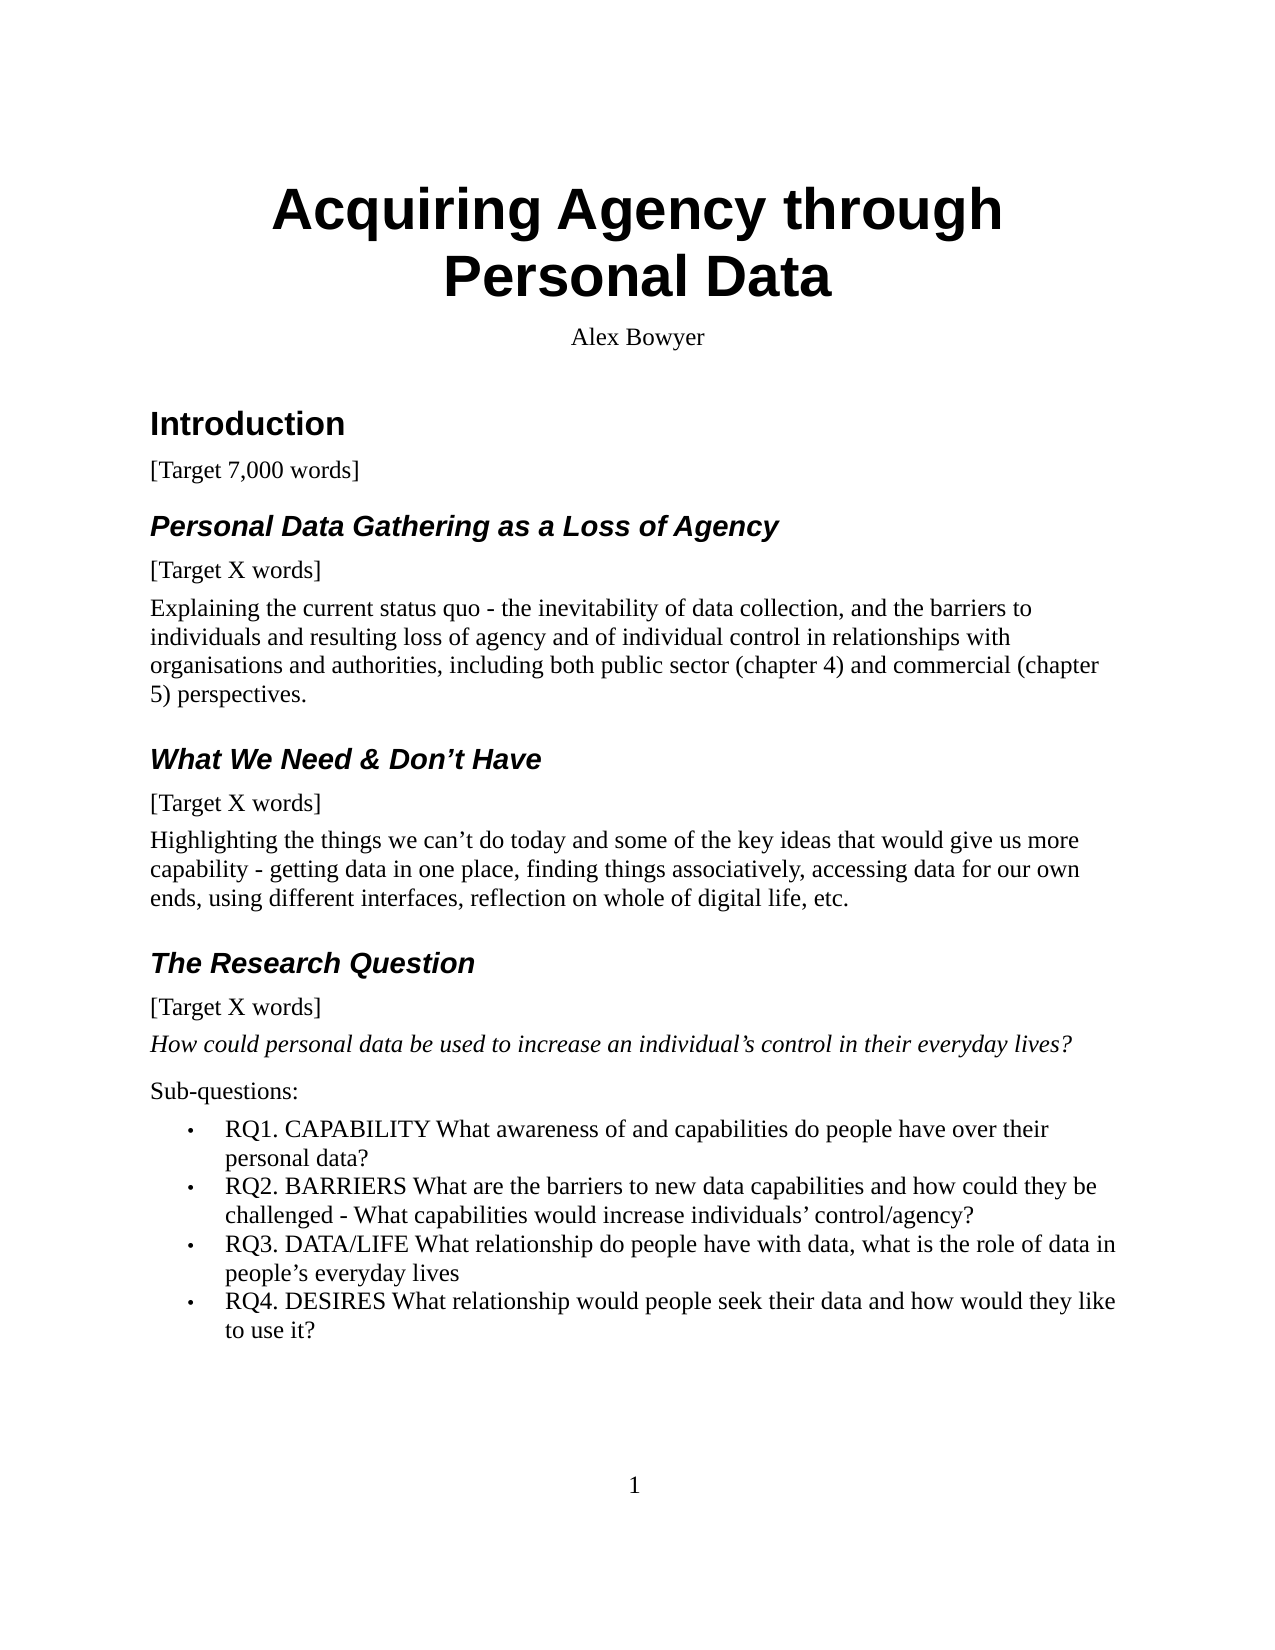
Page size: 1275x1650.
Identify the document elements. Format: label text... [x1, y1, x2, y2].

list RQ1. CAPABILITY What awareness of and capabilities do people have over their personal data? [187, 1114, 1125, 1171]
text Highlighting the things we can’t do today and some of the key ideas that would give us more capability - getting data in one place, finding things associatively, accessing data for our own ends, using different interfaces, reflection on whole of digital life, etc. [150, 826, 1125, 912]
list RQ3. DATA/LIFE What relationship do people have with data, what is the role of data in people’s everyday lives [187, 1229, 1125, 1286]
subtitle What We Need & Don’t Have [150, 742, 1125, 775]
subtitle Personal Data Gathering as a Loss of Agency [150, 509, 1125, 543]
list RQ2. BARRIERS What are the barriers to new data capabilities and how could they be challenged - What capabilities would increase individuals’ control/agency? [187, 1171, 1125, 1229]
text How could personal data be used to increase an individual’s control in their everyday lives? [150, 1029, 1125, 1058]
text Alex Bowyer [150, 322, 1125, 350]
text Explaining the current status quo - the inevitability of data collection, and the barriers to individuals and resulting loss of agency and of individual control in relationships with organisations and authorities, including both public sector (chapter 4) and commercial (chapter 5) perspectives. [150, 593, 1125, 708]
text [Target 7,000 words] [150, 455, 1125, 484]
title Acquiring Agency through Personal Data [150, 175, 1125, 309]
subtitle Introduction [150, 404, 1125, 443]
list RQ4. DESIRES What relationship would people seek their data and how would they like to use it? [187, 1286, 1125, 1344]
text [Target X words] [150, 992, 1125, 1021]
text Sub-questions: [150, 1076, 1125, 1105]
text [Target X words] [150, 555, 1125, 584]
subtitle The Research Question [150, 946, 1125, 979]
text [Target X words] [150, 788, 1125, 817]
